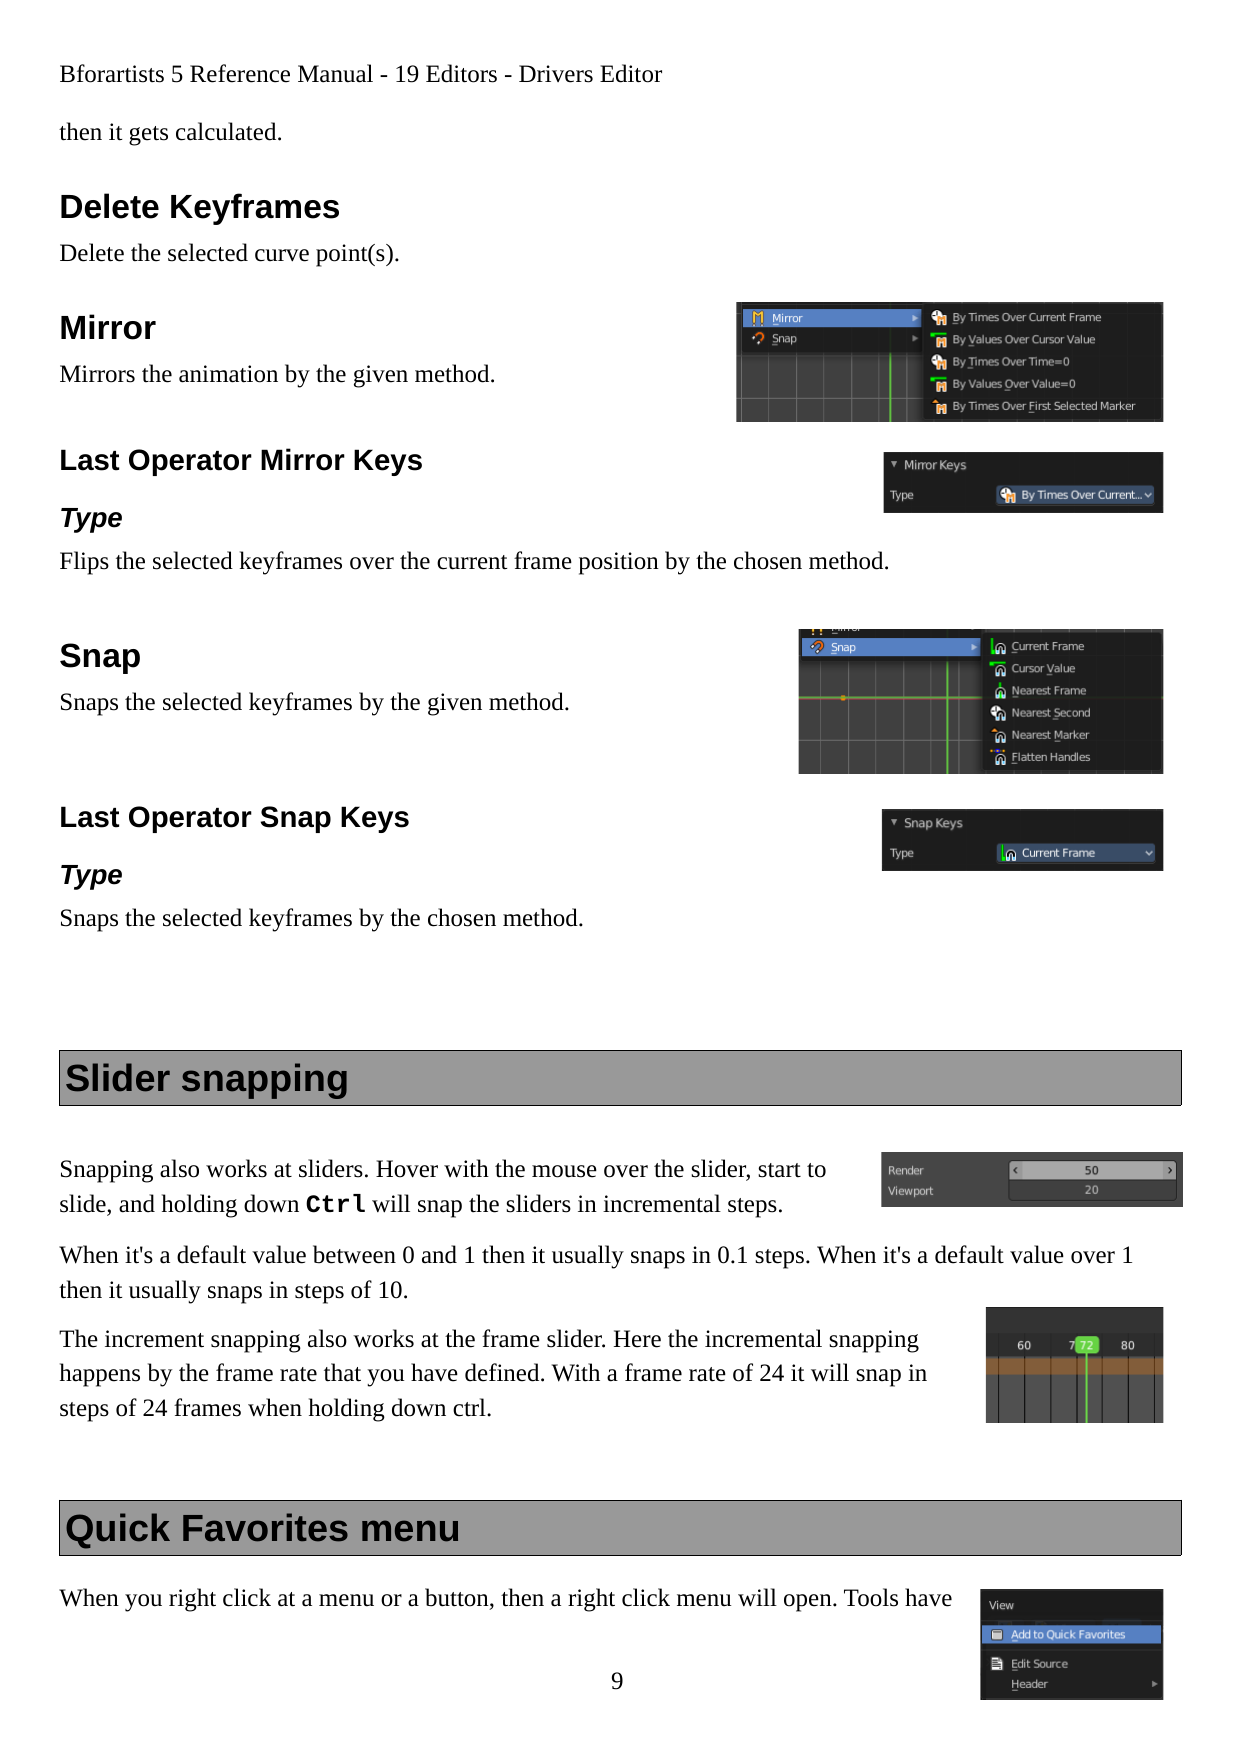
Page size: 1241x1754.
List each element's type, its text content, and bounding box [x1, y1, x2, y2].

picture [881, 1152, 1183, 1207]
subtitle Last Operator Mirror Keys [59, 443, 1181, 477]
table_header Slider snapping [60, 1051, 1181, 1105]
text Delete the selected curve point(s). [59, 238, 1181, 267]
text Snaps the selected keyframes by the given method. [59, 687, 798, 716]
picture [736, 302, 1164, 422]
picture [980, 1589, 1164, 1700]
text then it gets calculated. [59, 117, 1181, 146]
subtitle Last Operator Snap Keys [59, 800, 1181, 833]
text Flips the selected keyframes over the current frame position by the chosen method. [59, 546, 1181, 575]
picture [883, 452, 1164, 513]
text When you right click at a menu or a button, then a right click menu will open. Tools have [59, 1583, 1181, 1612]
subtitle [1164, 308, 1181, 347]
subtitle Snap [59, 636, 798, 674]
text Snaps the selected keyframes by the chosen method. [59, 903, 1181, 932]
table_header Quick Favorites menu [60, 1501, 1181, 1555]
subtitle Mirror [59, 308, 736, 347]
picture [798, 629, 1164, 774]
picture [881, 809, 1164, 871]
text Mirrors the animation by the given method. [59, 359, 736, 388]
subtitle [1164, 636, 1181, 674]
subtitle Type [59, 858, 1181, 890]
text Snapping also works at sliders. Hover with the mouse over the slider, start to slide, and holding down Ctrl will snap the sliders in incremental steps. [59, 1154, 1181, 1220]
text The increment snapping also works at the frame slider. Here the incremental snapping happens by the frame rate that you have defined. With a frame rate of 24 it will snap in steps of 24 frames when holding down ctrl. [59, 1324, 985, 1422]
picture [985, 1307, 1164, 1423]
subtitle Type [59, 502, 1181, 533]
subtitle Delete Keyframes [59, 187, 1181, 226]
text When it's a default value between 0 and 1 then it usually snaps in 0.1 steps. When it's a default value over 1 then it usually snaps in steps of 10. [59, 1240, 1181, 1304]
